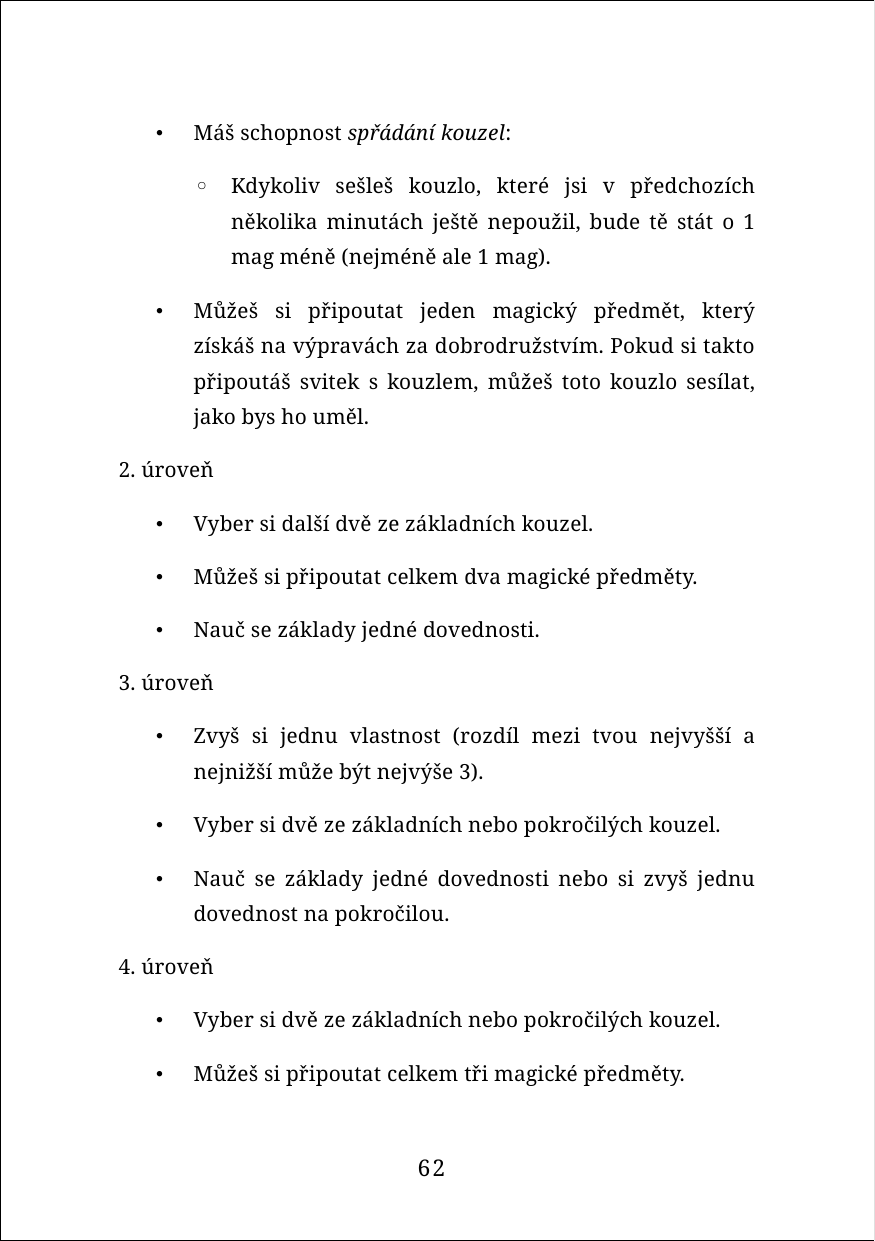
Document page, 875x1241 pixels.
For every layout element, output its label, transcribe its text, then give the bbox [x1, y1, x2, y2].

list Nauč se základy jedné dovednosti nebo si zvyš jednu dovednost na pokročilou. [156, 864, 756, 928]
list Máš schopnost spřádání kouzel: [156, 118, 756, 147]
text 3. úroveň [118, 668, 756, 697]
list Zvyš si jednu vlastnost (rozdíl mezi tvou nejvyšší a nejnižší může být nejvýše 3). [156, 722, 756, 786]
list Můžeš si připoutat jeden magický předmět, který získáš na výpravách za dobrodružstvím. Pokud si takto připoutáš svitek s kouzlem, můžeš toto kouzlo sesílat, jako bys ho uměl. [156, 296, 756, 431]
list Můžeš si připoutat celkem dva magické předměty. [156, 562, 756, 590]
list Vyber si dvě ze základních nebo pokročilých kouzel. [156, 810, 756, 839]
text 2. úroveň [118, 456, 756, 484]
list Nauč se základy jedné dovednosti. [156, 615, 756, 644]
list Kdykoliv sešleš kouzlo, které jsi v předchozích několika minutách ještě nepoužil, bude tě stát o 1 mag méně (nejméně ale 1 mag). [193, 171, 756, 271]
list Můžeš si připoutat celkem tři magické předměty. [156, 1059, 756, 1087]
list Vyber si dvě ze základních nebo pokročilých kouzel. [156, 1006, 756, 1034]
text 4. úroveň [118, 952, 756, 981]
list Vyber si další dvě ze základních kouzel. [156, 509, 756, 537]
